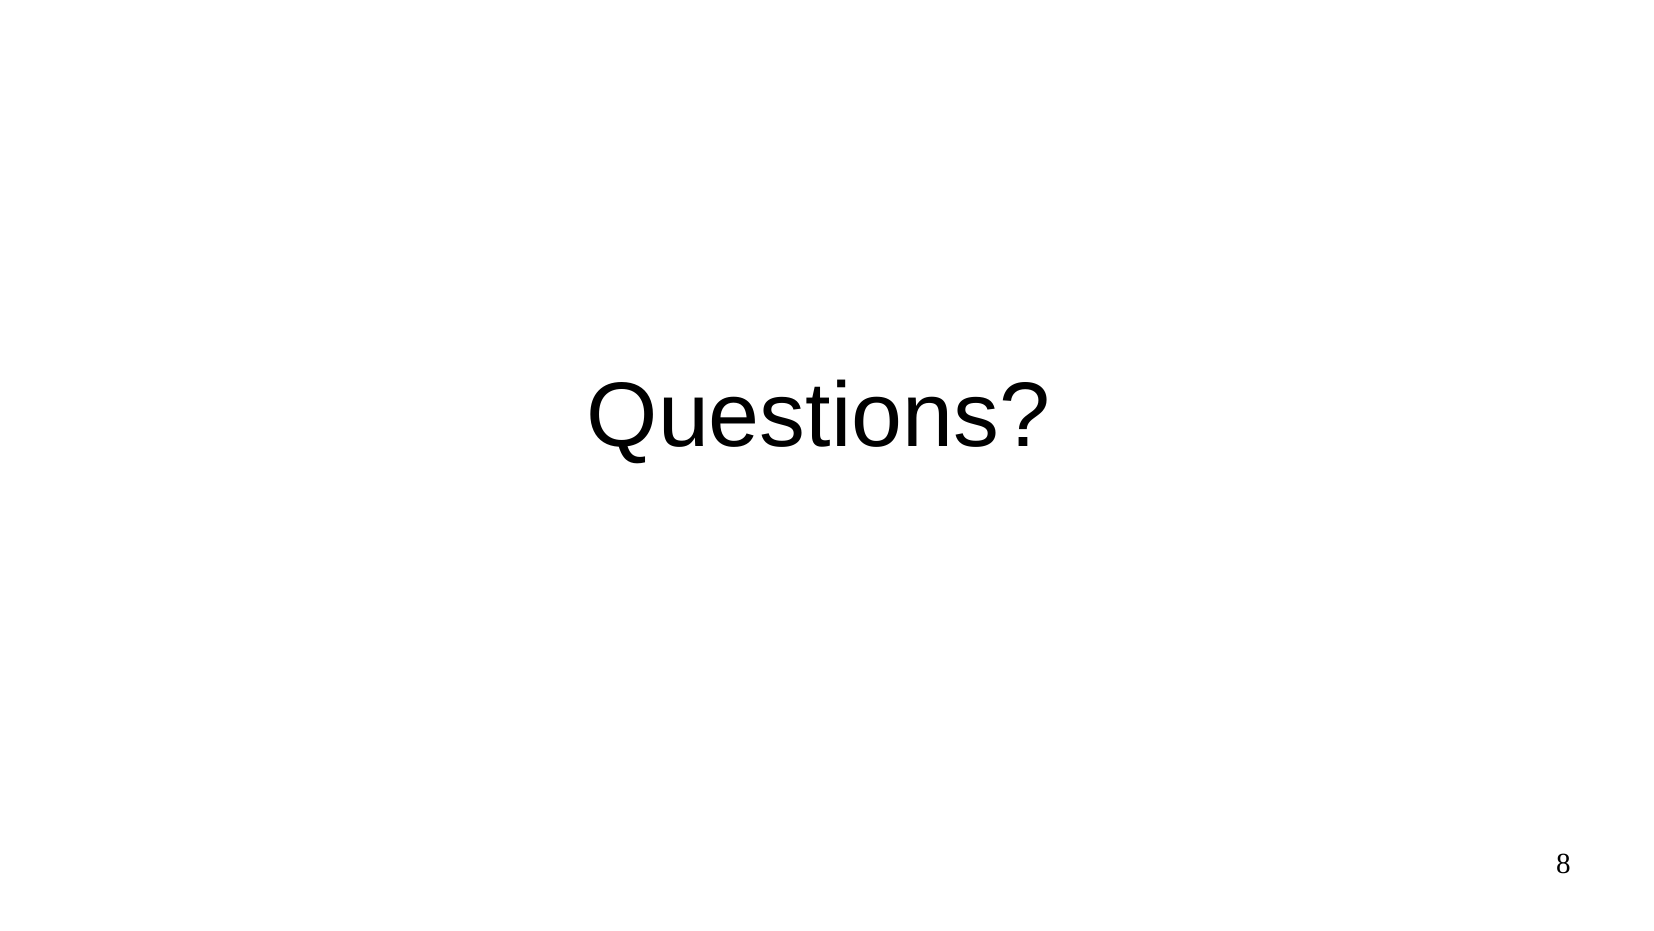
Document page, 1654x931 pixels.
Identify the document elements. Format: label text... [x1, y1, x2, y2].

title Questions? [75, 337, 1564, 493]
